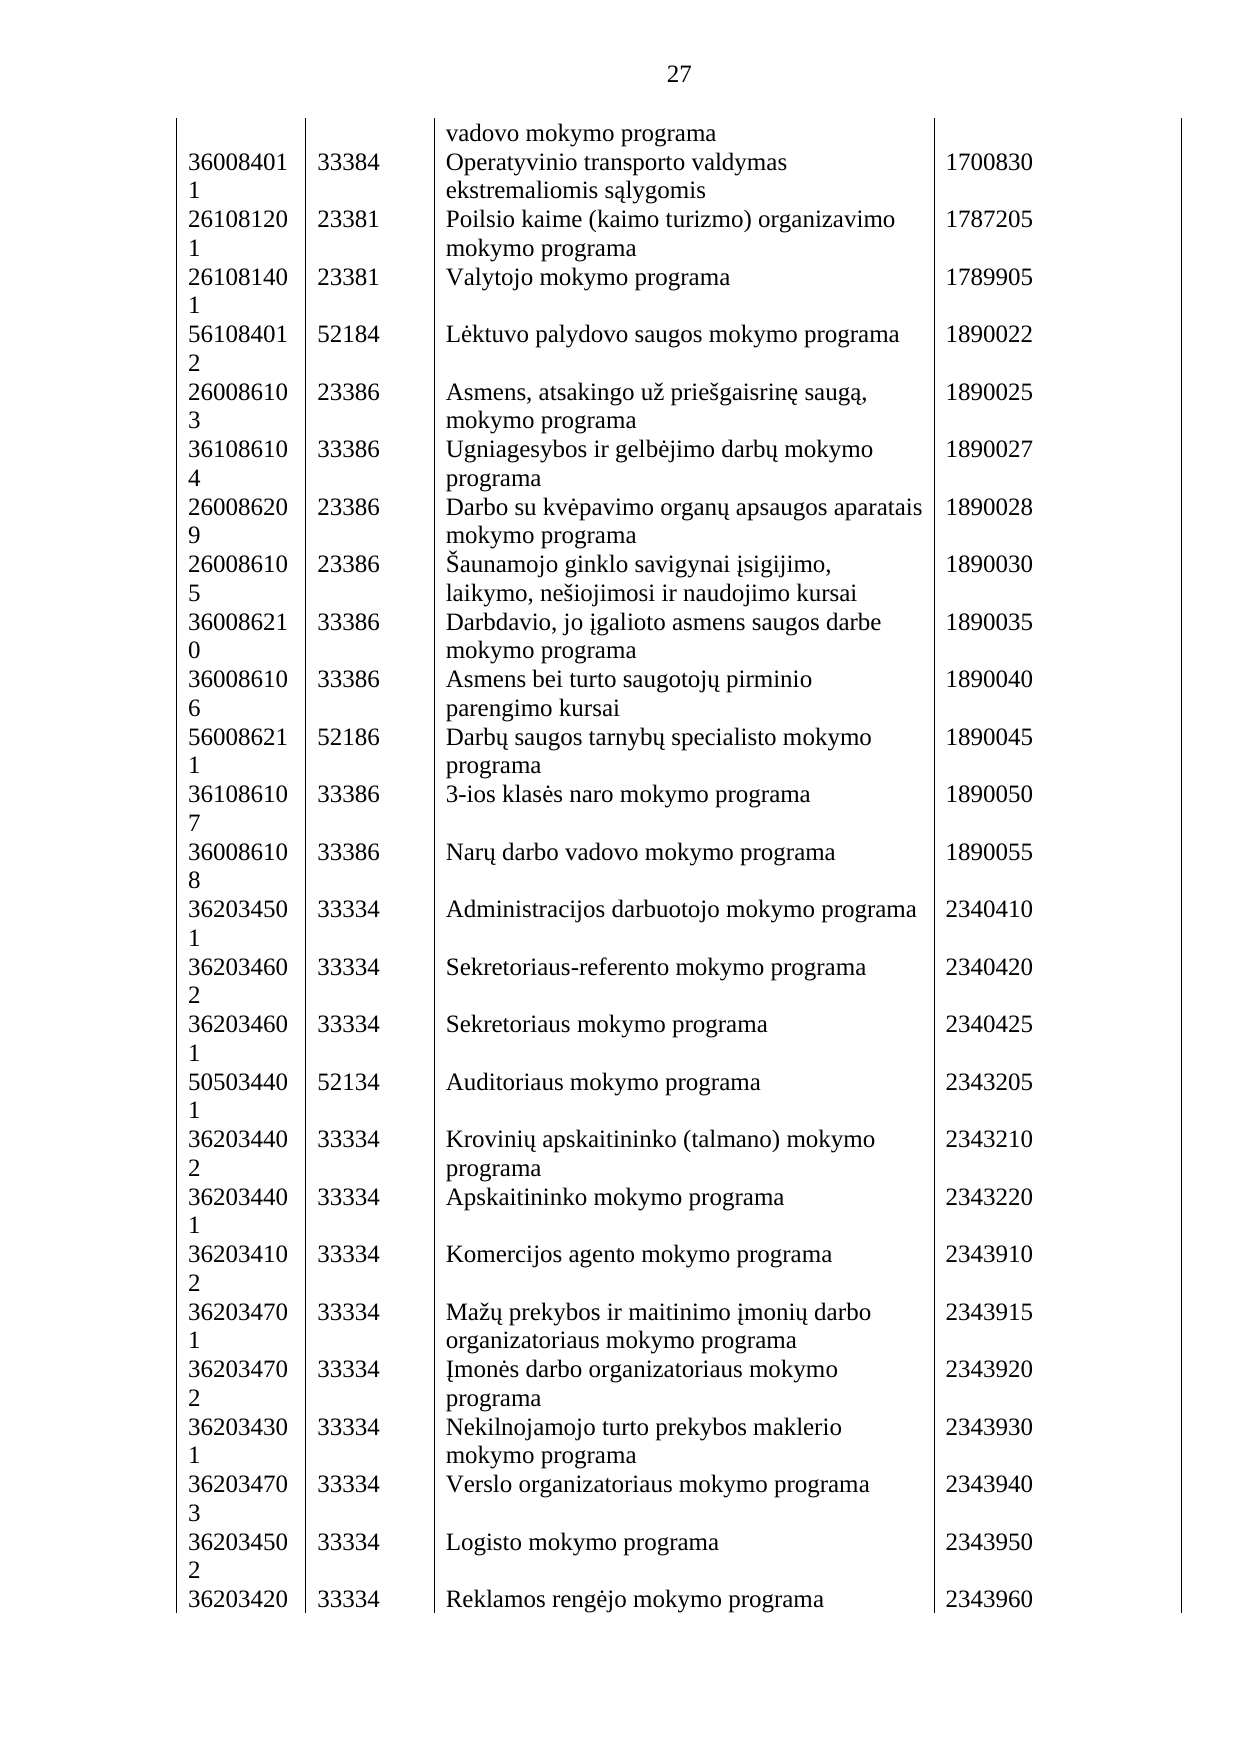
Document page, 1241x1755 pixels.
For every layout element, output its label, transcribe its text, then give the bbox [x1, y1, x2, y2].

table_cell 362034602 [177, 952, 305, 1009]
table_cell 3-ios klasės naro mokymo programa [435, 779, 934, 837]
table_cell 362034402 [177, 1124, 305, 1182]
table_cell 560086211 [177, 722, 305, 779]
table_cell 33334 [306, 1124, 434, 1182]
table_cell 33386 [306, 664, 434, 722]
table_cell Darbdavio, jo įgalioto asmens saugos darbe mokymo programa [435, 607, 934, 664]
table_cell 33334 [306, 1009, 434, 1067]
table_cell 362034102 [177, 1239, 305, 1297]
table_cell 1700830 [935, 147, 1181, 204]
table_cell 1890027 [935, 434, 1181, 492]
table_cell Lėktuvo palydovo saugos mokymo programa [435, 319, 934, 377]
table_cell 362034701 [177, 1297, 305, 1354]
table_cell Auditoriaus mokymo programa [435, 1067, 934, 1124]
table_cell Sekretoriaus mokymo programa [435, 1009, 934, 1067]
table_cell 23386 [306, 549, 434, 607]
table_cell 2343950 [935, 1527, 1181, 1584]
table_cell 362034703 [177, 1469, 305, 1527]
table_cell Komercijos agento mokymo programa [435, 1239, 934, 1297]
table_cell 362034502 [177, 1527, 305, 1584]
table_cell 361086107 [177, 779, 305, 837]
table_cell 33334 [306, 1527, 434, 1584]
table_cell 33334 [306, 1182, 434, 1239]
table_cell 360086108 [177, 837, 305, 894]
table_cell 360086106 [177, 664, 305, 722]
table_cell 1789905 [935, 262, 1181, 319]
table_cell [306, 118, 434, 147]
table_cell 33386 [306, 434, 434, 492]
table_cell Narų darbo vadovo mokymo programa [435, 837, 934, 894]
table_cell 23386 [306, 377, 434, 434]
table_cell 52184 [306, 319, 434, 377]
table_cell 2343220 [935, 1182, 1181, 1239]
table_cell 33334 [306, 1584, 434, 1613]
table_cell Operatyvinio transporto valdymas ekstremaliomis sąlygomis [435, 147, 934, 204]
table_cell Logisto mokymo programa [435, 1527, 934, 1584]
table_cell 260086209 [177, 492, 305, 549]
table_cell 2343960 [935, 1584, 1181, 1613]
table_cell [177, 118, 305, 147]
table_cell 2343940 [935, 1469, 1181, 1527]
table_cell 260086103 [177, 377, 305, 434]
table_cell Verslo organizatoriaus mokymo programa [435, 1469, 934, 1527]
table_cell Asmens bei turto saugotojų pirminio parengimo kursai [435, 664, 934, 722]
table_cell 52134 [306, 1067, 434, 1124]
table_cell 362034501 [177, 894, 305, 952]
table_cell Įmonės darbo organizatoriaus mokymo programa [435, 1354, 934, 1412]
table_cell 33334 [306, 1412, 434, 1469]
table_cell Nekilnojamojo turto prekybos maklerio mokymo programa [435, 1412, 934, 1469]
table_cell 1890028 [935, 492, 1181, 549]
table_cell 361086104 [177, 434, 305, 492]
table_cell 2343915 [935, 1297, 1181, 1354]
table_cell 2343205 [935, 1067, 1181, 1124]
table_cell 362034401 [177, 1182, 305, 1239]
table_cell Administracijos darbuotojo mokymo programa [435, 894, 934, 952]
table_cell 1890040 [935, 664, 1181, 722]
table_cell 2343930 [935, 1412, 1181, 1469]
table_cell 33334 [306, 1239, 434, 1297]
table_cell 36203420 [177, 1584, 305, 1613]
table_cell [935, 118, 1181, 147]
table_cell 2340410 [935, 894, 1181, 952]
table_cell 33334 [306, 1354, 434, 1412]
table_cell 33334 [306, 952, 434, 1009]
table_cell 33386 [306, 837, 434, 894]
table_cell 33334 [306, 1469, 434, 1527]
table_cell 1890022 [935, 319, 1181, 377]
table_cell 33384 [306, 147, 434, 204]
table_cell 360086210 [177, 607, 305, 664]
table_cell 33386 [306, 779, 434, 837]
table_cell 2340420 [935, 952, 1181, 1009]
table_cell 33386 [306, 607, 434, 664]
table_cell 52186 [306, 722, 434, 779]
table_cell 2343210 [935, 1124, 1181, 1182]
table_cell Poilsio kaime (kaimo turizmo) organizavimo mokymo programa [435, 204, 934, 262]
table_cell Darbų saugos tarnybų specialisto mokymo programa [435, 722, 934, 779]
table_cell 1890035 [935, 607, 1181, 664]
table_cell 1890055 [935, 837, 1181, 894]
table_cell Ugniagesybos ir gelbėjimo darbų mokymo programa [435, 434, 934, 492]
table_cell 1787205 [935, 204, 1181, 262]
table_cell 362034301 [177, 1412, 305, 1469]
table_cell 1890025 [935, 377, 1181, 434]
table_cell 33334 [306, 1297, 434, 1354]
table_cell vadovo mokymo programa [435, 118, 934, 147]
table_cell Valytojo mokymo programa [435, 262, 934, 319]
table_cell Asmens, atsakingo už priešgaisrinę saugą, mokymo programa [435, 377, 934, 434]
table_cell 23381 [306, 262, 434, 319]
table_cell 260086105 [177, 549, 305, 607]
table_cell Mažų prekybos ir maitinimo įmonių darbo organizatoriaus mokymo programa [435, 1297, 934, 1354]
table_cell 1890030 [935, 549, 1181, 607]
table_cell 561084012 [177, 319, 305, 377]
table_cell 23381 [306, 204, 434, 262]
table_cell 1890045 [935, 722, 1181, 779]
table_cell 362034702 [177, 1354, 305, 1412]
table_cell 33334 [306, 894, 434, 952]
table_cell 261081401 [177, 262, 305, 319]
table_cell Reklamos rengėjo mokymo programa [435, 1584, 934, 1613]
table_cell 2343920 [935, 1354, 1181, 1412]
table_cell Sekretoriaus-referento mokymo programa [435, 952, 934, 1009]
table_cell 505034401 [177, 1067, 305, 1124]
table_cell Darbo su kvėpavimo organų apsaugos aparatais mokymo programa [435, 492, 934, 549]
table_cell 2343910 [935, 1239, 1181, 1297]
table_cell 23386 [306, 492, 434, 549]
table_cell 360084011 [177, 147, 305, 204]
table_cell 2340425 [935, 1009, 1181, 1067]
table_cell Šaunamojo ginklo savigynai įsigijimo, laikymo, nešiojimosi ir naudojimo kursai [435, 549, 934, 607]
table_cell 362034601 [177, 1009, 305, 1067]
table_cell 261081201 [177, 204, 305, 262]
table_cell 1890050 [935, 779, 1181, 837]
table_cell Krovinių apskaitininko (talmano) mokymo programa [435, 1124, 934, 1182]
table_cell Apskaitininko mokymo programa [435, 1182, 934, 1239]
